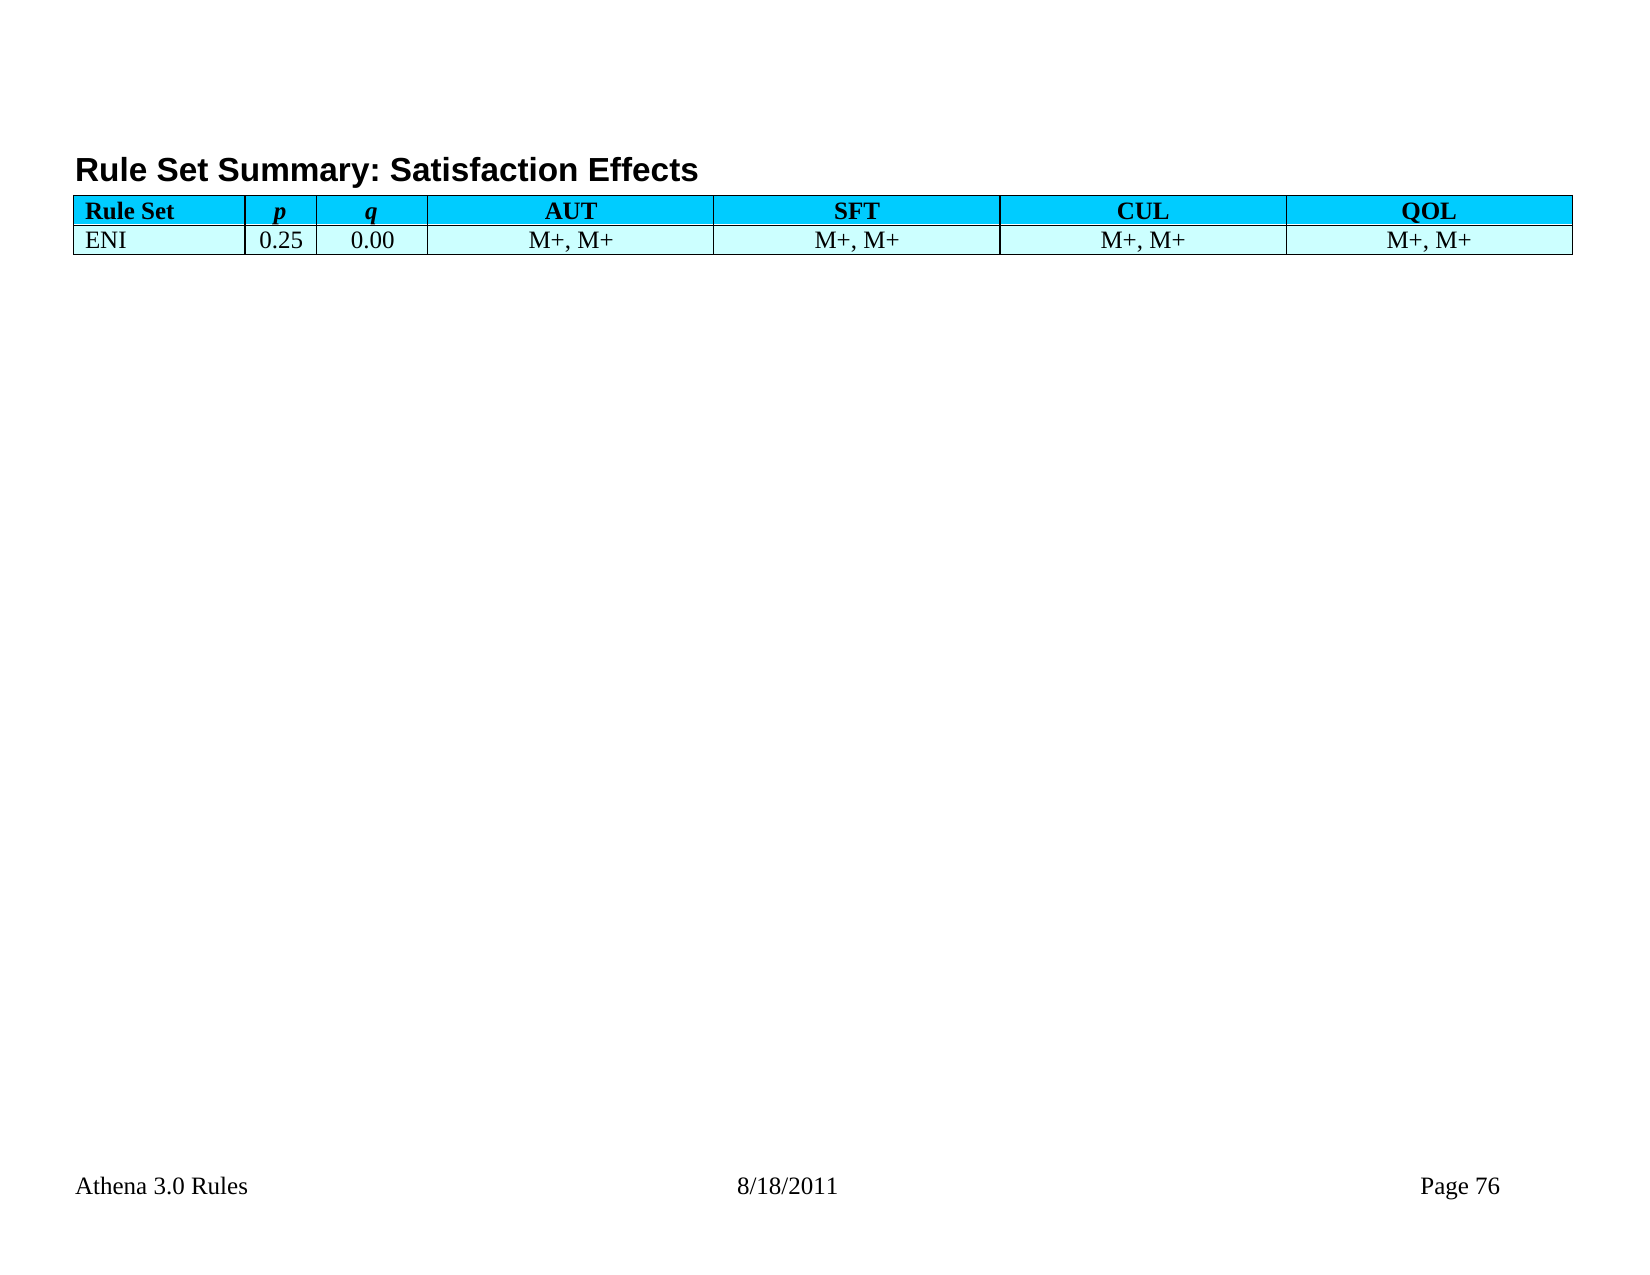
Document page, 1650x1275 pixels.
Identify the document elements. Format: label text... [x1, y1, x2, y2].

table_cell M+, M+ [1001, 226, 1286, 254]
table_header Rule Set [74, 196, 244, 224]
table_header SFT [714, 196, 999, 224]
table_cell ENI [74, 226, 244, 254]
table_header QOL [1287, 196, 1572, 224]
table_cell 0.00 [317, 226, 427, 254]
table_cell M+, M+ [428, 226, 713, 254]
table_header q [317, 196, 427, 224]
table_header p [246, 196, 316, 224]
table_header AUT [428, 196, 713, 224]
table_cell M+, M+ [1287, 226, 1572, 254]
table_cell M+, M+ [714, 226, 999, 254]
table_cell 0.25 [246, 226, 316, 254]
table_header CUL [1001, 196, 1286, 224]
text Rule Set Summary: Satisfaction Effects [75, 150, 1575, 188]
